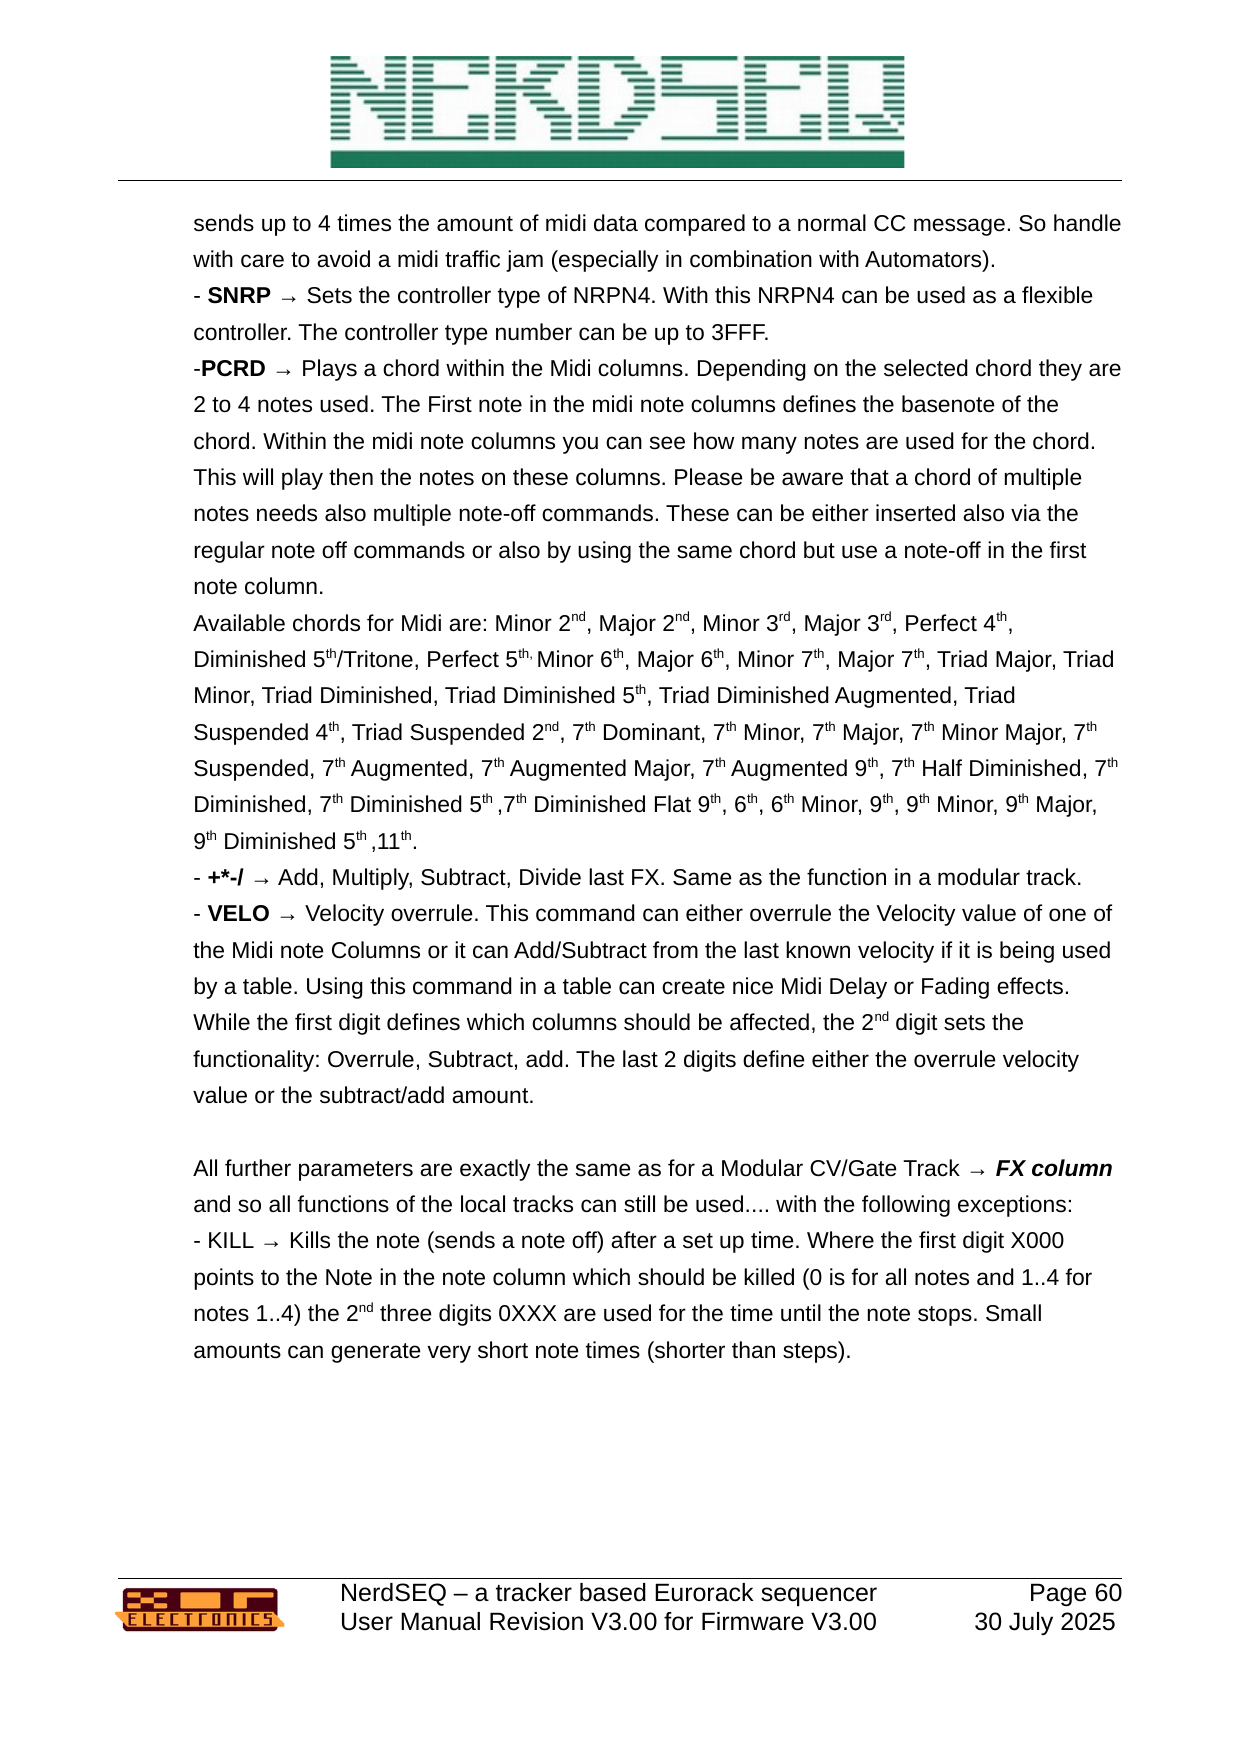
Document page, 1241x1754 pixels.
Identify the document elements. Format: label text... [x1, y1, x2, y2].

text - VELO → Velocity overrule. This command can either overrule the Velocity value of one of the Midi note Columns or it can Add/Subtract from the last known velocity if it is being used by a table. Using this command in a table can create nice Midi Delay or Fading effects. While the first digit defines which columns should be affected, the 2nd digit sets the functionality: Overrule, Subtract, add. The last 2 digits define either the overrule velocity value or the subtract/add amount. [193, 900, 1122, 1108]
picture [115, 1584, 285, 1634]
list Diminished 5th/Tritone, Perfect 5th, Minor 6th, Major 6th, Minor 7th, Major 7th, Triad Major, Triad Minor, Triad Diminished, Triad Diminished 5th, Triad Diminished Augmented, Triad Suspended 4th, Triad Suspended 2nd, 7th Dominant, 7th Minor, 7th Major, 7th Minor Major, 7th Suspended, 7th Augmented, 7th Augmented Major, 7th Augmented 9th, 7th Half Diminished, 7th Diminished, 7th Diminished 5th ,7th Diminished Flat 9th, 6th, 6th Minor, 9th, 9th Minor, 9th Major, 9th Diminished 5th ,11th. [156, 646, 1122, 854]
picture [330, 56, 905, 168]
list All further parameters are exactly the same as for a Modular CV/Gate Track → FX column and so all functions of the local tracks can still be used.... with the following exceptions: [156, 1155, 1122, 1217]
text - +*-/ → Add, Multiply, Subtract, Divide last FX. Same as the function in a modular track. [193, 864, 1122, 890]
list - SNRP → Sets the controller type of NRPN4. With this NRPN4 can be used as a flexible controller. The controller type number can be up to 3FFF. [156, 282, 1122, 345]
list - KILL → Kills the note (sends a note off) after a set up time. Where the first digit X000 points to the Note in the note column which should be killed (0 is for all notes and 1..4 for notes 1..4) the 2nd three digits 0XXX are used for the time until the note stops. Small amounts can generate very short note times (shorter than steps). [156, 1227, 1122, 1363]
list sends up to 4 times the amount of midi data compared to a normal CC message. So handle with care to avoid a midi traffic jam (especially in combination with Automators). [156, 209, 1122, 272]
list Available chords for Midi are: Minor 2nd, Major 2nd, Minor 3rd, Major 3rd, Perfect 4th, [156, 609, 1122, 636]
list -PCRD → Plays a chord within the Midi columns. Depending on the selected chord they are 2 to 4 notes used. The First note in the midi note columns defines the basenote of the chord. Within the midi note columns you can see how many notes are used for the chord. This will play then the notes on these columns. Please be aware that a chord of multiple notes needs also multiple note-off commands. These can be either inserted also via the regular note off commands or also by using the same chord but use a note-off in the first note column. [156, 355, 1122, 599]
